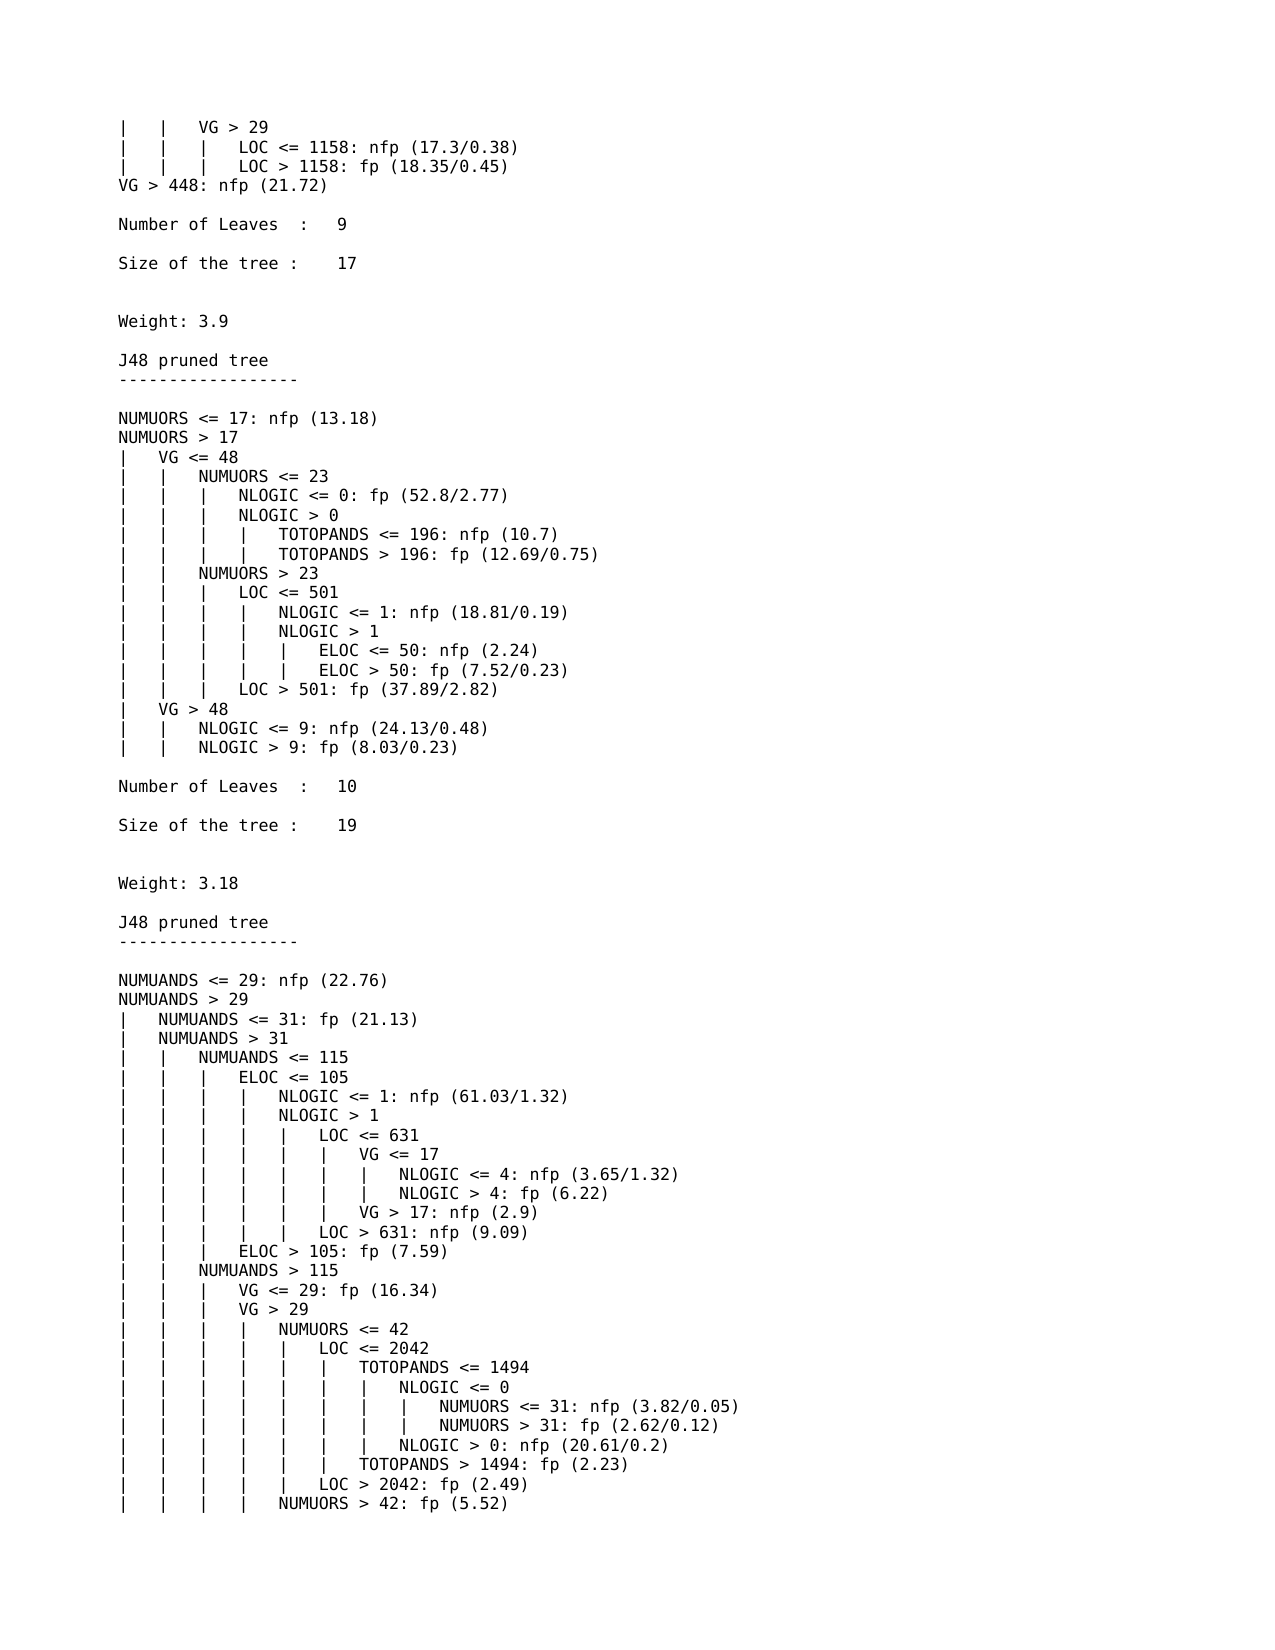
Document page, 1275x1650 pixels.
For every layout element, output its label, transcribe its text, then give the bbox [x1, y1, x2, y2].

text | | | | NLOGIC <= 1: nfp (61.03/1.32) [118, 1087, 1157, 1106]
text Weight: 3.18 [118, 874, 1157, 893]
text | | | | | | | | NUMUORS > 31: fp (2.62/0.12) [118, 1416, 1157, 1436]
text Number of Leaves : 9 [118, 215, 1157, 234]
text Number of Leaves : 10 [118, 777, 1157, 796]
text NUMUANDS <= 29: nfp (22.76) [118, 971, 1157, 990]
text | | | | | | VG <= 17 [118, 1145, 1157, 1164]
text | | | VG > 29 [118, 1300, 1157, 1319]
text | VG > 48 [118, 699, 1157, 719]
text NUMUANDS > 29 [118, 990, 1157, 1009]
text | | | | NLOGIC > 1 [118, 1106, 1157, 1126]
text Size of the tree : 19 [118, 816, 1157, 835]
text | | | LOC > 501: fp (37.89/2.82) [118, 680, 1157, 699]
text | | | | | | | NLOGIC > 4: fp (6.22) [118, 1184, 1157, 1203]
text ------------------ [118, 370, 1157, 389]
text | | | | NUMUORS <= 42 [118, 1319, 1157, 1339]
text | | NLOGIC > 9: fp (8.03/0.23) [118, 738, 1157, 757]
text | | | | | | | NLOGIC <= 0 [118, 1377, 1157, 1397]
text | | | | | ELOC <= 50: nfp (2.24) [118, 641, 1157, 661]
text ------------------ [118, 932, 1157, 951]
text | | | ELOC > 105: fp (7.59) [118, 1242, 1157, 1261]
text | | NLOGIC <= 9: nfp (24.13/0.48) [118, 719, 1157, 738]
text | | | LOC <= 1158: nfp (17.3/0.38) [118, 137, 1157, 157]
text | | NUMUORS > 23 [118, 564, 1157, 583]
text | VG <= 48 [118, 447, 1157, 467]
text | | | ELOC <= 105 [118, 1067, 1157, 1087]
text Weight: 3.9 [118, 312, 1157, 331]
text | | | | | ELOC > 50: fp (7.52/0.23) [118, 661, 1157, 680]
text | | | | | | TOTOPANDS <= 1494 [118, 1358, 1157, 1377]
text | | | | | | | NLOGIC > 0: nfp (20.61/0.2) [118, 1436, 1157, 1455]
text | | | NLOGIC <= 0: fp (52.8/2.77) [118, 486, 1157, 506]
text | | | | NUMUORS > 42: fp (5.52) [118, 1494, 1157, 1513]
text | NUMUANDS <= 31: fp (21.13) [118, 1009, 1157, 1029]
text | | | NLOGIC > 0 [118, 506, 1157, 525]
text | | | VG <= 29: fp (16.34) [118, 1281, 1157, 1300]
text | | NUMUORS <= 23 [118, 467, 1157, 486]
text J48 pruned tree [118, 912, 1157, 932]
text | | | LOC <= 501 [118, 583, 1157, 602]
text VG > 448: nfp (21.72) [118, 176, 1157, 196]
text Size of the tree : 17 [118, 254, 1157, 273]
text | | | LOC > 1158: fp (18.35/0.45) [118, 157, 1157, 176]
text | | | | | LOC <= 631 [118, 1126, 1157, 1145]
text | NUMUANDS > 31 [118, 1029, 1157, 1048]
text | | | | | | VG > 17: nfp (2.9) [118, 1203, 1157, 1222]
text | | | | | | | NLOGIC <= 4: nfp (3.65/1.32) [118, 1164, 1157, 1184]
text | | NUMUANDS <= 115 [118, 1048, 1157, 1067]
text | | | | | | | | NUMUORS <= 31: nfp (3.82/0.05) [118, 1397, 1157, 1416]
text NUMUORS <= 17: nfp (13.18) [118, 409, 1157, 428]
text J48 pruned tree [118, 351, 1157, 370]
text | | | | NLOGIC > 1 [118, 622, 1157, 641]
text | | | | | LOC <= 2042 [118, 1339, 1157, 1358]
text | | NUMUANDS > 115 [118, 1261, 1157, 1281]
text | | | | | LOC > 631: nfp (9.09) [118, 1222, 1157, 1242]
text | | | | TOTOPANDS > 196: fp (12.69/0.75) [118, 544, 1157, 564]
text | | | | NLOGIC <= 1: nfp (18.81/0.19) [118, 602, 1157, 622]
text | | | | | LOC > 2042: fp (2.49) [118, 1474, 1157, 1494]
text | | | | TOTOPANDS <= 196: nfp (10.7) [118, 525, 1157, 544]
text | | VG > 29 [118, 118, 1157, 137]
text | | | | | | TOTOPANDS > 1494: fp (2.23) [118, 1455, 1157, 1474]
text NUMUORS > 17 [118, 428, 1157, 447]
